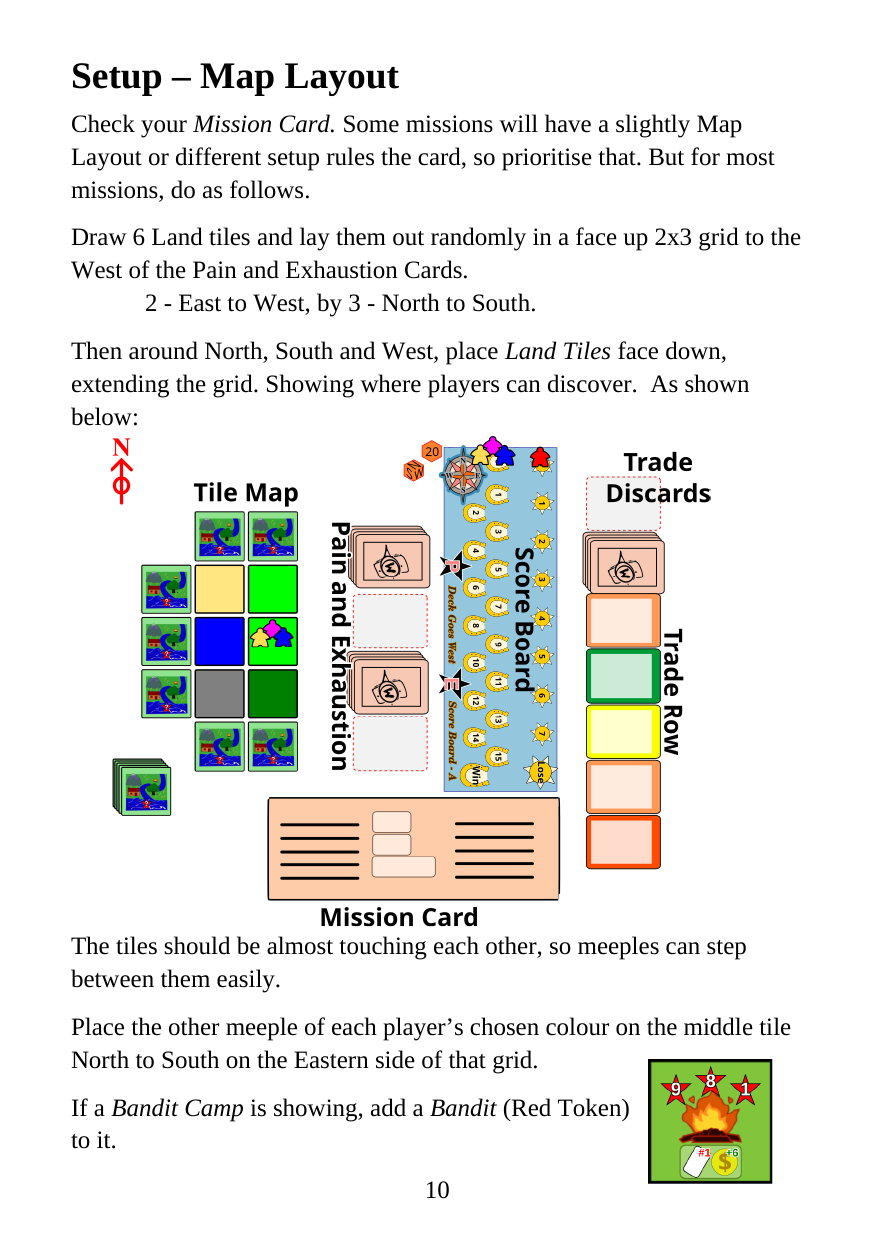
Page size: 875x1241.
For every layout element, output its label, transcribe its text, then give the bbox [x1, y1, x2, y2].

picture [110, 436, 711, 927]
text Then around North, South and West, place Land Tiles face down, extending the grid. Showing where players can discover. As shown below: [71, 336, 803, 431]
text [773, 1093, 803, 1154]
text Check your Mission Card. Some missions will have a slightly Map Layout or different setup rules the card, so prioritise that. But for most missions, do as follows. [71, 109, 803, 203]
subtitle Setup – Map Layout [71, 53, 803, 96]
text Place the other meeple of each player’s chosen colour on the middle tile North to South on the Eastern side of that grid. [71, 1012, 803, 1074]
picture [648, 1059, 773, 1184]
text The tiles should be almost touching each other, so meeples can step between them easily. [71, 927, 803, 993]
text Draw 6 Land tiles and lay them out randomly in a face up 2x3 grid to the West of the Pain and Exhaustion Cards. 2 - East to West, by 3 - North to South. [71, 222, 803, 317]
text If a Bandit Camp is showing, add a Bandit (Red Token) to it. [71, 1093, 648, 1154]
